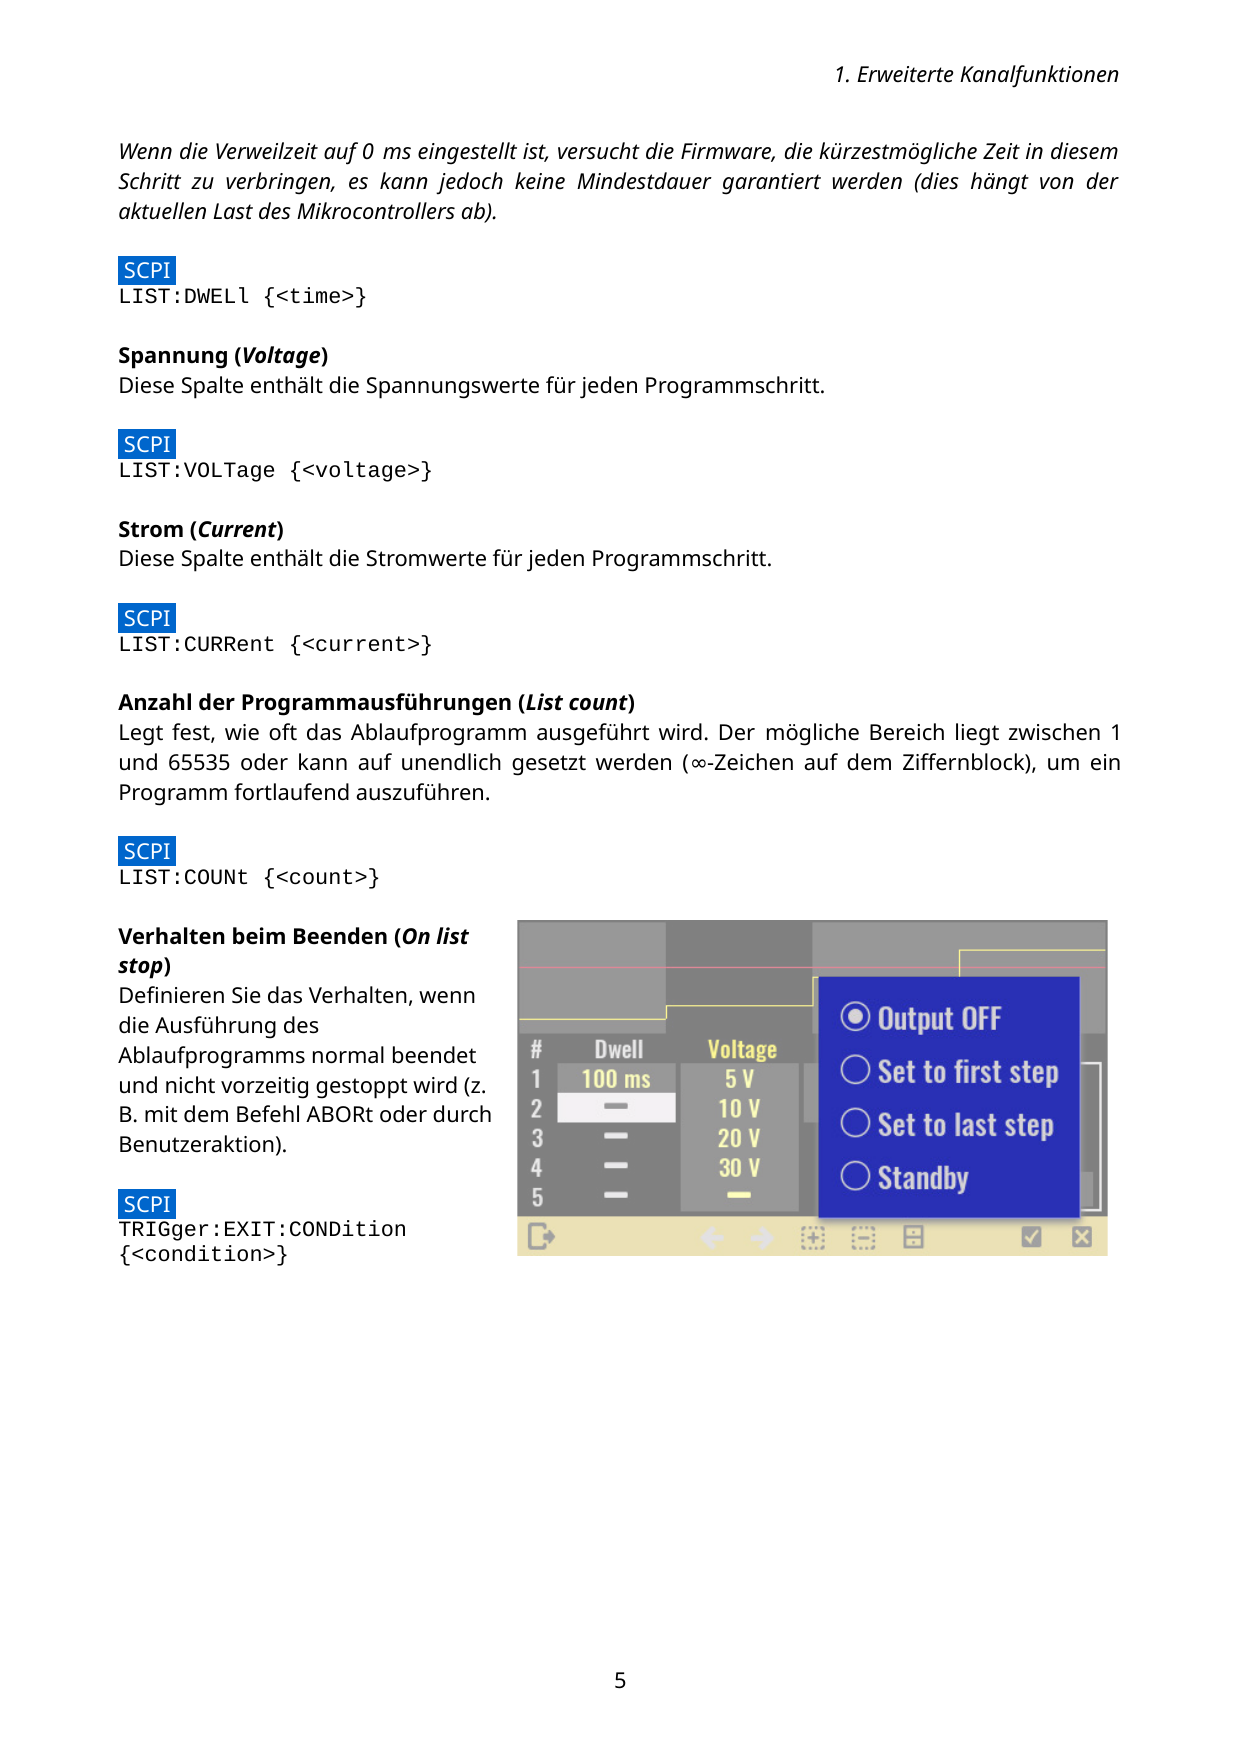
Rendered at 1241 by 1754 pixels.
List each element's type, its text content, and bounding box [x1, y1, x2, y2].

table_header Verhalten beim Beenden (On list stop) Definieren Sie das Verhalten, wenn die Ausführung des Ablaufprogramms normal beendet und nicht vorzeitig gestoppt wird (z. B. mit dem Befehl ABORt oder durch Benutzeraktion). SCPI TRIGger:EXIT:CONDition {<condition>} [118, 921, 502, 1358]
picture [517, 920, 1108, 1256]
table_header [502, 921, 1123, 1358]
table_cell Wenn die Verweilzeit auf 0 ms eingestellt ist, versucht die Firmware, die kürzestmögliche Zeit in diesem Schritt zu verbringen, es kann jedoch keine Mindestdauer garantiert werden (dies hängt von der aktuellen Last des Mikrocontrollers ab). SCPI LIST:DWELl {<time>} Spannung (Voltage) Diese Spalte enthält die Spannungswerte für jeden Programmschritt. SCPI LIST:VOLTage {<voltage>} Strom (Current) Diese Spalte enthält die Stromwerte für jeden Programmschritt. SCPI LIST:CURRent {<current>} Anzahl der Programmausführungen (List count) Legt fest, wie oft das Ablaufprogramm ausgeführt wird. Der mögliche Bereich liegt zwischen 1 und 65535 oder kann auf unendlich gesetzt werden (∞-Zeichen auf dem Ziffernblock), um ein Programm fortlaufend auszuführen. SCPI LIST:COUNt {<count>} [118, 107, 1123, 891]
